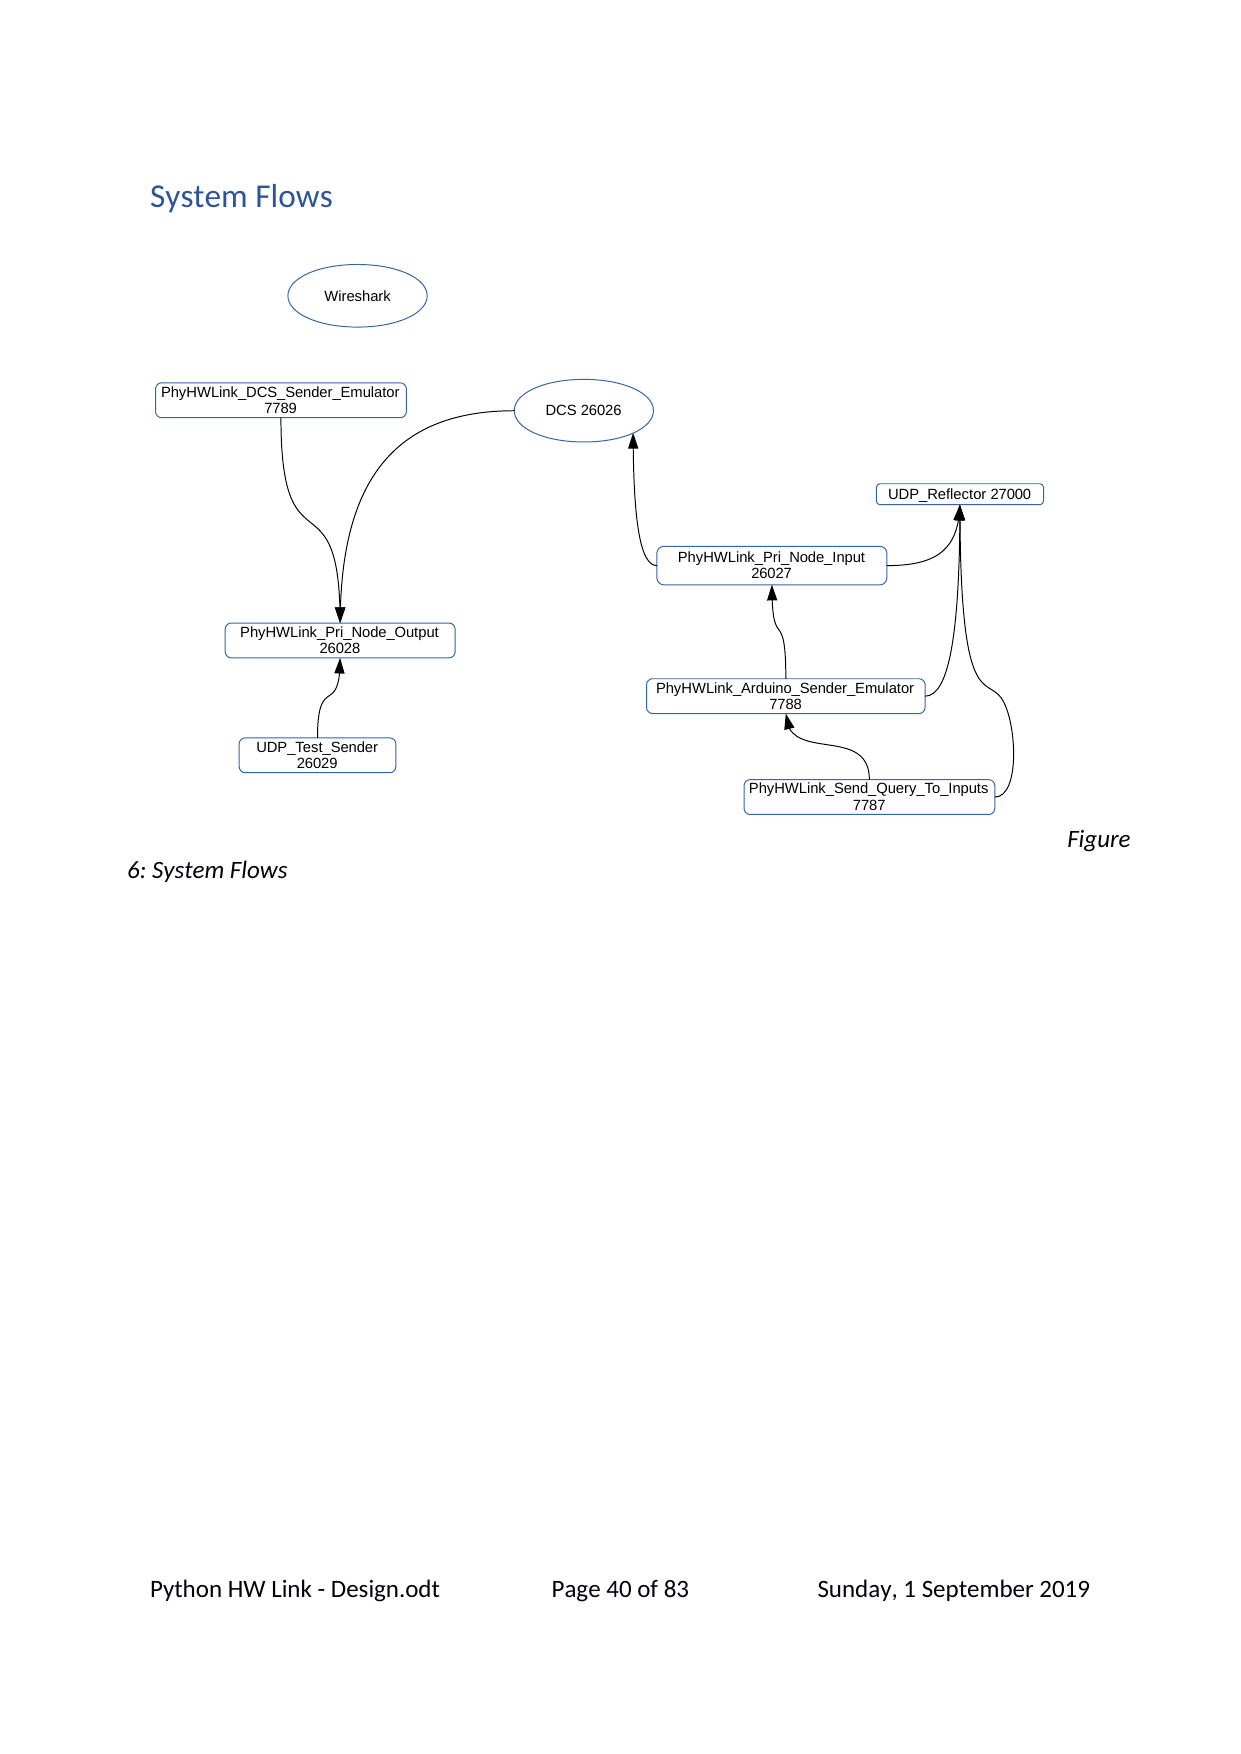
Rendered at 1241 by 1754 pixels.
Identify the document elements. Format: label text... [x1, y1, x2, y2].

text Figure 6: System Flows [127, 239, 1132, 884]
subtitle System Flows [150, 175, 1090, 216]
